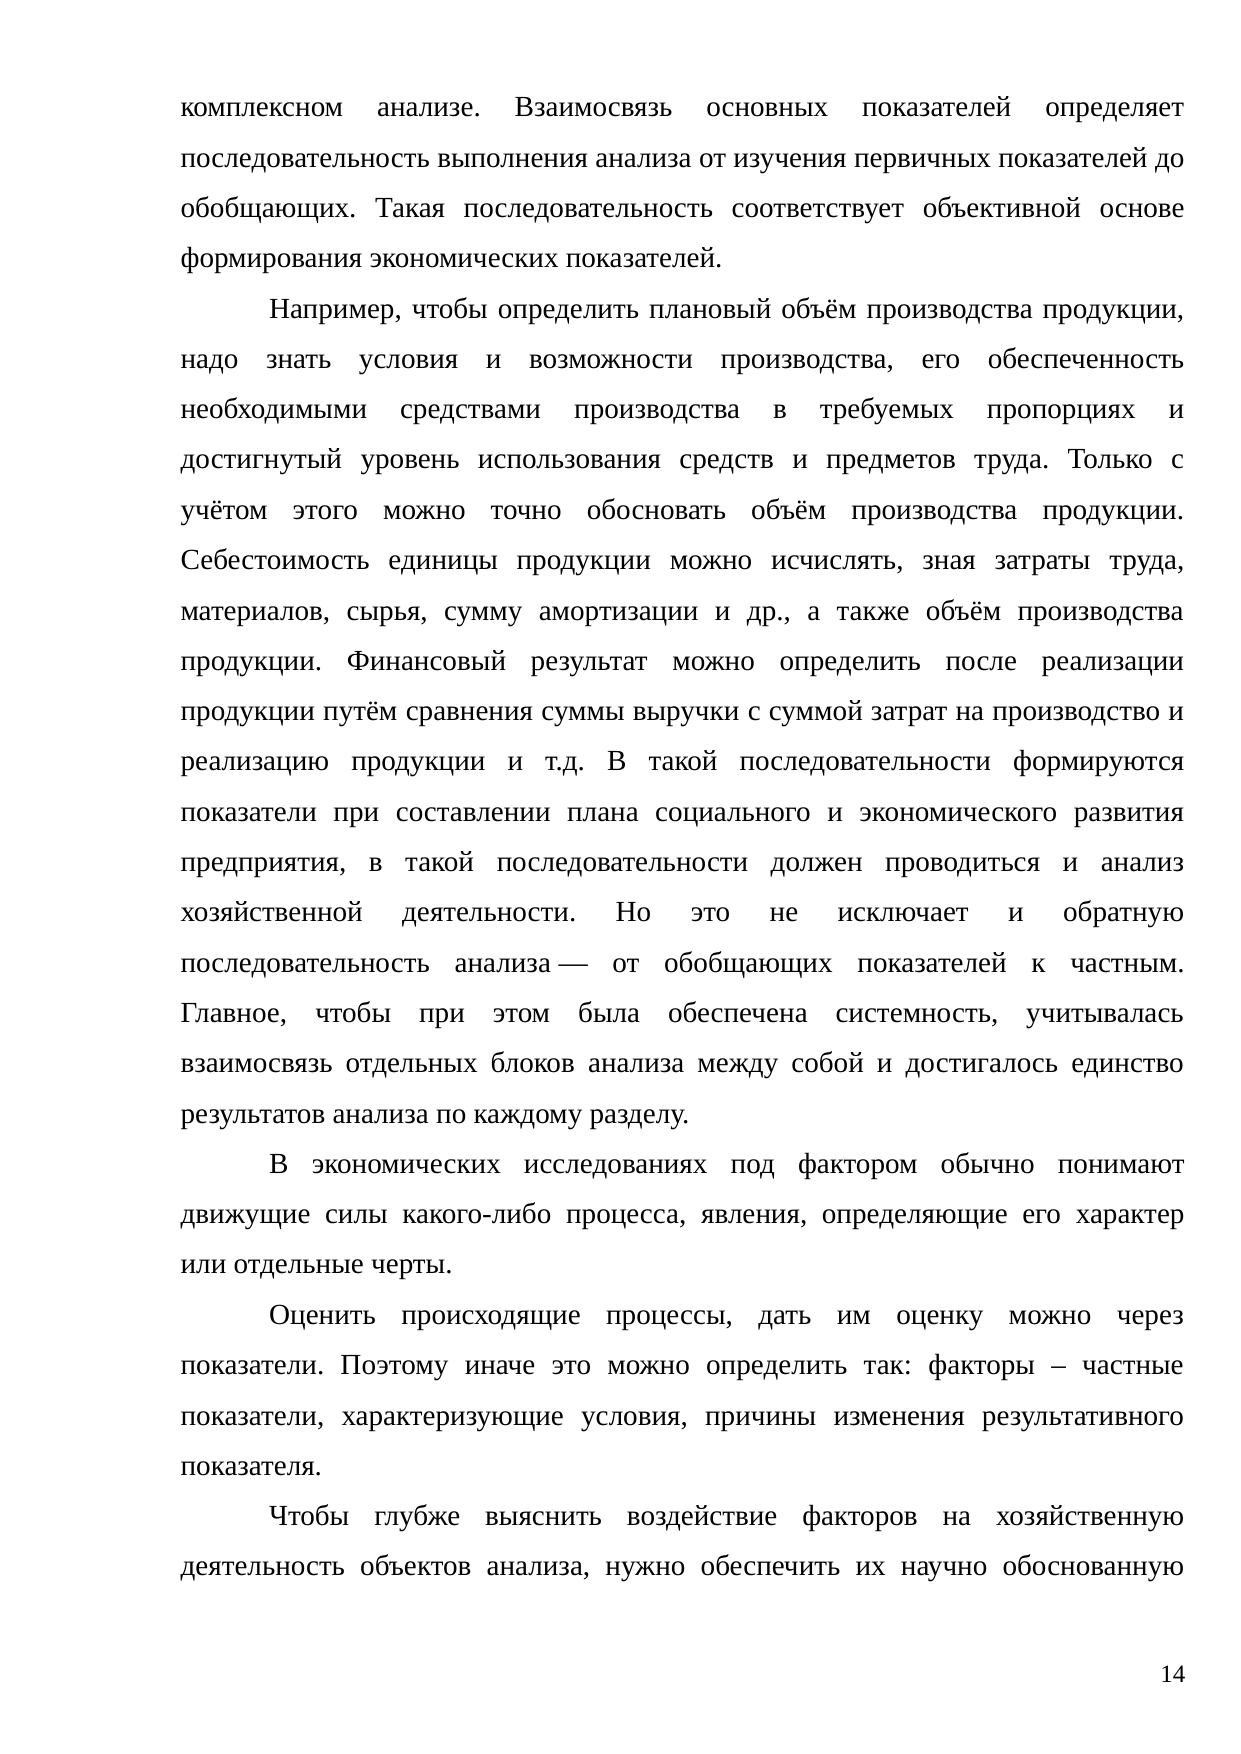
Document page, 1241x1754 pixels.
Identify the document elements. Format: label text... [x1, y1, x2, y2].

text Оценить происходящие процессы, дать им оценку можно через показатели. Поэтому иначе это можно определить так: факторы – частные показатели, характеризующие условия, причины изменения результативного показателя. [180, 1297, 1185, 1481]
text комплексном анализе. Взаимосвязь основных показателей определяет последовательность выполнения анализа от изучения первичных показателей до обобщающих. Такая последовательность соответствует объективной основе формирования экономических показателей. [180, 89, 1185, 274]
text Например, чтобы определить плановый объём производства продукции, надо знать условия и возможности производства, его обеспеченность необходимыми средствами производства в требуемых пропорциях и достигнутый уровень использования средств и предметов труда. Только с учётом этого можно точно обосновать объём производства продукции. Себестоимость единицы продукции можно исчислять, зная затраты труда, материалов, сырья, сумму амортизации и др., а также объём производства продукции. Финансовый результат можно определить после реализации продукции путём сравнения суммы выручки с суммой затрат на производство и реализацию продукции и т.д. В такой последовательности формируются показатели при составлении плана социального и экономического развития предприятия, в такой последовательности должен проводиться и анализ хозяйственной деятельности. Но это не исключает и обратную последовательность анализа — от обобщающих показателей к частным. Главное, чтобы при этом была обеспечена системность, учитывалась взаимосвязь отдельных блоков анализа между собой и достигалось единство результатов анализа по каждому разделу. [180, 291, 1185, 1129]
text Чтобы глубже выяснить воздействие факторов на хозяйственную деятельность объектов анализа, нужно обеспечить их научно обоснованную [180, 1498, 1185, 1582]
text В экономических исследованиях под фактором обычно понимают движущие силы какого-либо процесса, явления, определяющие его характер или отдельные черты. [180, 1146, 1185, 1280]
